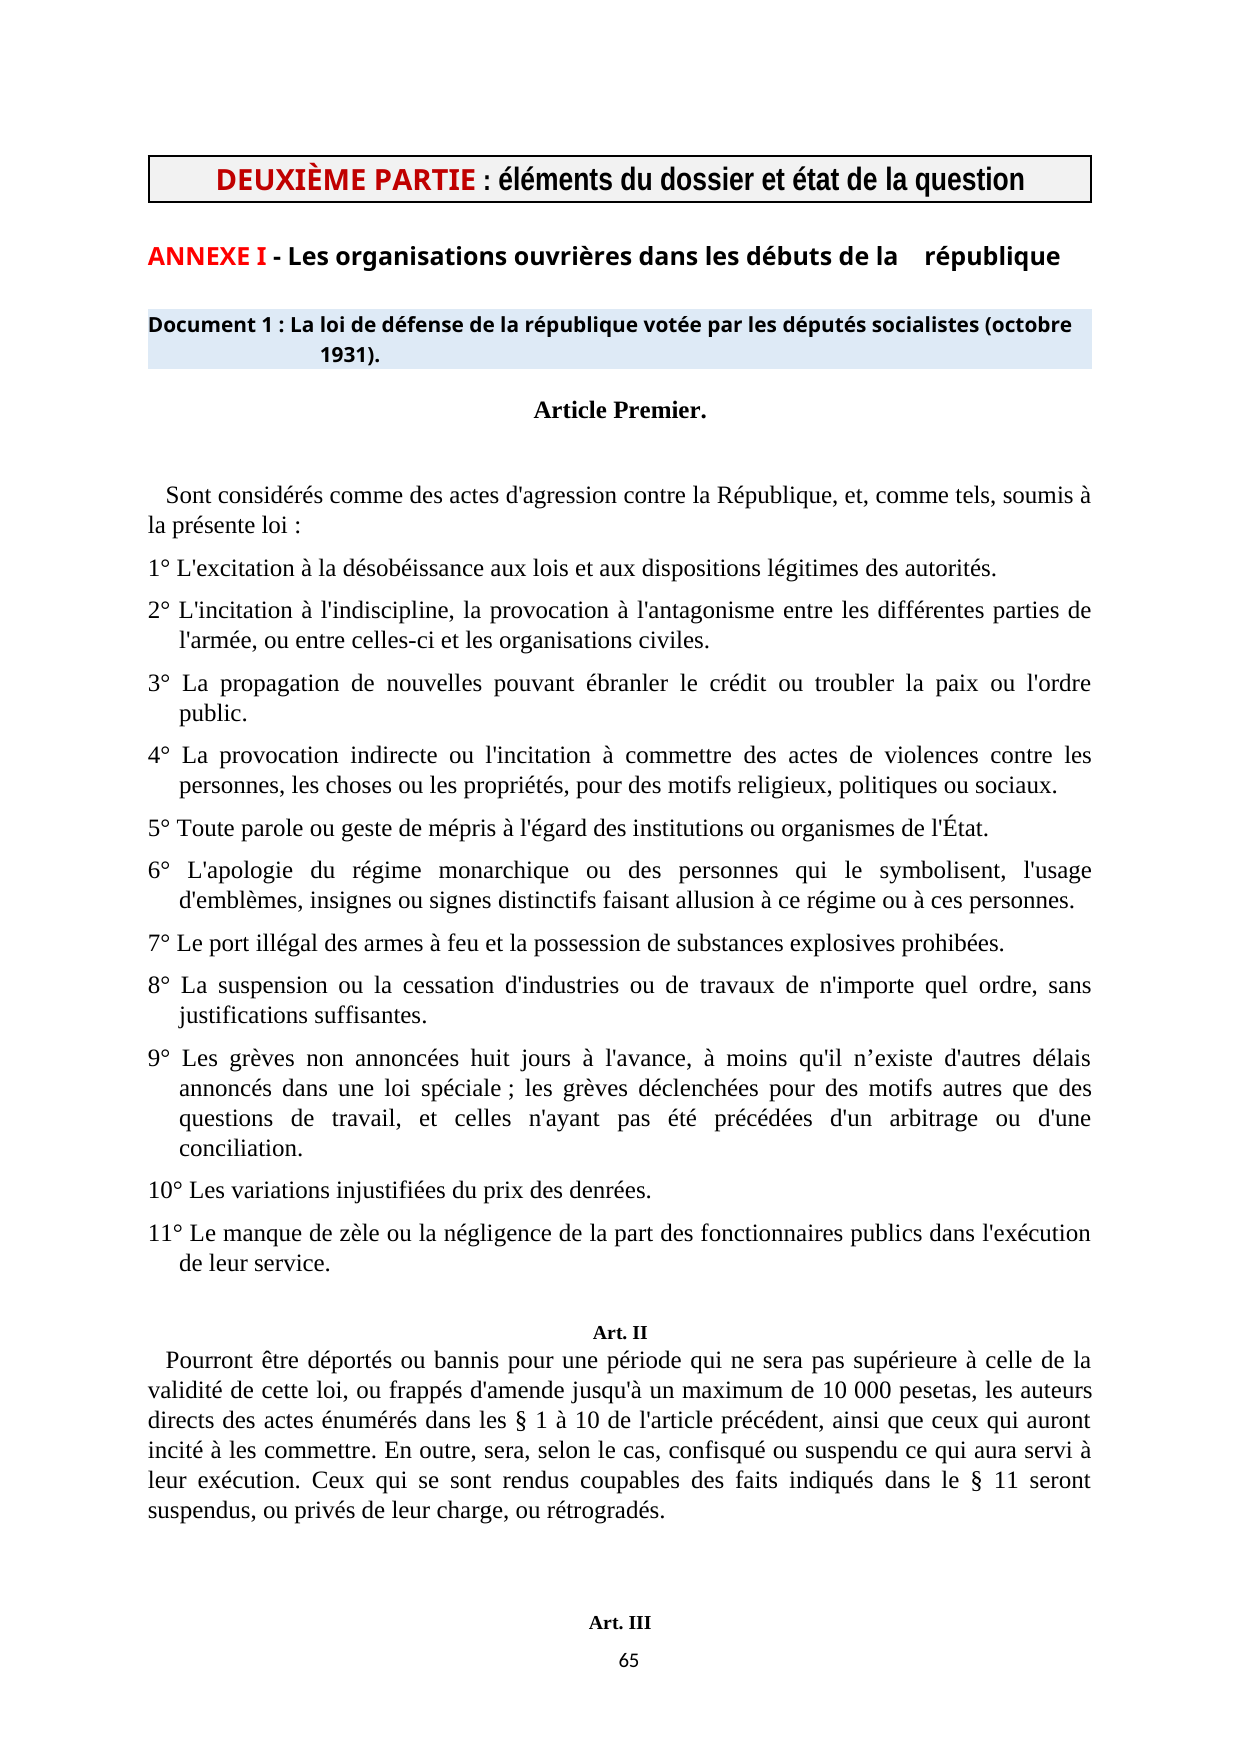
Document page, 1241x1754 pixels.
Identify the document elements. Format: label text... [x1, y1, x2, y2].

text 8° La suspension ou la cessation d'industries ou de travaux de n'importe quel ordre, sans justifications suffisantes. [148, 969, 1092, 1029]
text Art. III [148, 1604, 1092, 1634]
text 4° La provocation indirecte ou l'incitation à commettre des actes de violences contre les personnes, les choses ou les propriétés, pour des motifs religieux, politiques ou sociaux. [148, 739, 1092, 799]
text 11° Le manque de zèle ou la négligence de la part des fonctionnaires publics dans l'exécution de leur service. [148, 1216, 1092, 1276]
subtitle Document 1 : La loi de défense de la république votée par les députés socialistes (octobre 1931). [148, 309, 1092, 369]
text 2° L'incitation à l'indiscipline, la provocation à l'antagonisme entre les différentes parties de l'armée, ou entre celles-ci et les organisations civiles. [148, 594, 1092, 654]
subtitle DEUXIÈME PARTIE : éléments du dossier et état de la question [150, 157, 1090, 201]
text 6° L'apologie du régime monarchique ou des personnes qui le symbolisent, l'usage d'emblèmes, insignes ou signes distinctifs faisant allusion à ce régime ou à ces personnes. [148, 854, 1092, 914]
text Article Premier. [148, 394, 1092, 424]
text Sont considérés comme des actes d'agression contre la République, et, comme tels, soumis à la présente loi : [148, 479, 1092, 539]
text 9° Les grèves non annoncées huit jours à l'avance, à moins qu'il n’existe d'autres délais annoncés dans une loi spéciale ; les grèves déclenchées pour des motifs autres que des questions de travail, et celles n'ayant pas été précédées d'un arbitrage ou d'une conciliation. [148, 1041, 1092, 1161]
text Art. II [148, 1314, 1092, 1344]
text 3° La propagation de nouvelles pouvant ébranler le crédit ou troubler la paix ou l'ordre public. [148, 666, 1092, 726]
subtitle ANNEXE I - Les organisations ouvrières dans les débuts de la république [148, 238, 1092, 272]
text Pourront être déportés ou bannis pour une période qui ne sera pas supérieure à celle de la validité de cette loi, ou frappés d'amende jusqu'à un maximum de 10 000 pesetas, les auteurs directs des actes énumérés dans les § 1 à 10 de l'article précédent, ainsi que ceux qui auront incité à les commettre. En outre, sera, selon le cas, confisqué ou suspendu ce qui aura servi à leur exécution. Ceux qui se sont rendus coupables des faits indiqués dans le § 11 seront suspendus, ou privés de leur charge, ou rétrogradés. [148, 1344, 1092, 1524]
text 10° Les variations injustifiées du prix des denrées. [148, 1174, 1092, 1204]
text 1° L'excitation à la désobéissance aux lois et aux dispositions légitimes des autorités. [148, 551, 1092, 581]
text 7° Le port illégal des armes à feu et la possession de substances explosives prohibées. [148, 926, 1092, 956]
text 5° Toute parole ou geste de mépris à l'égard des institutions ou organismes de l'État. [148, 811, 1092, 841]
